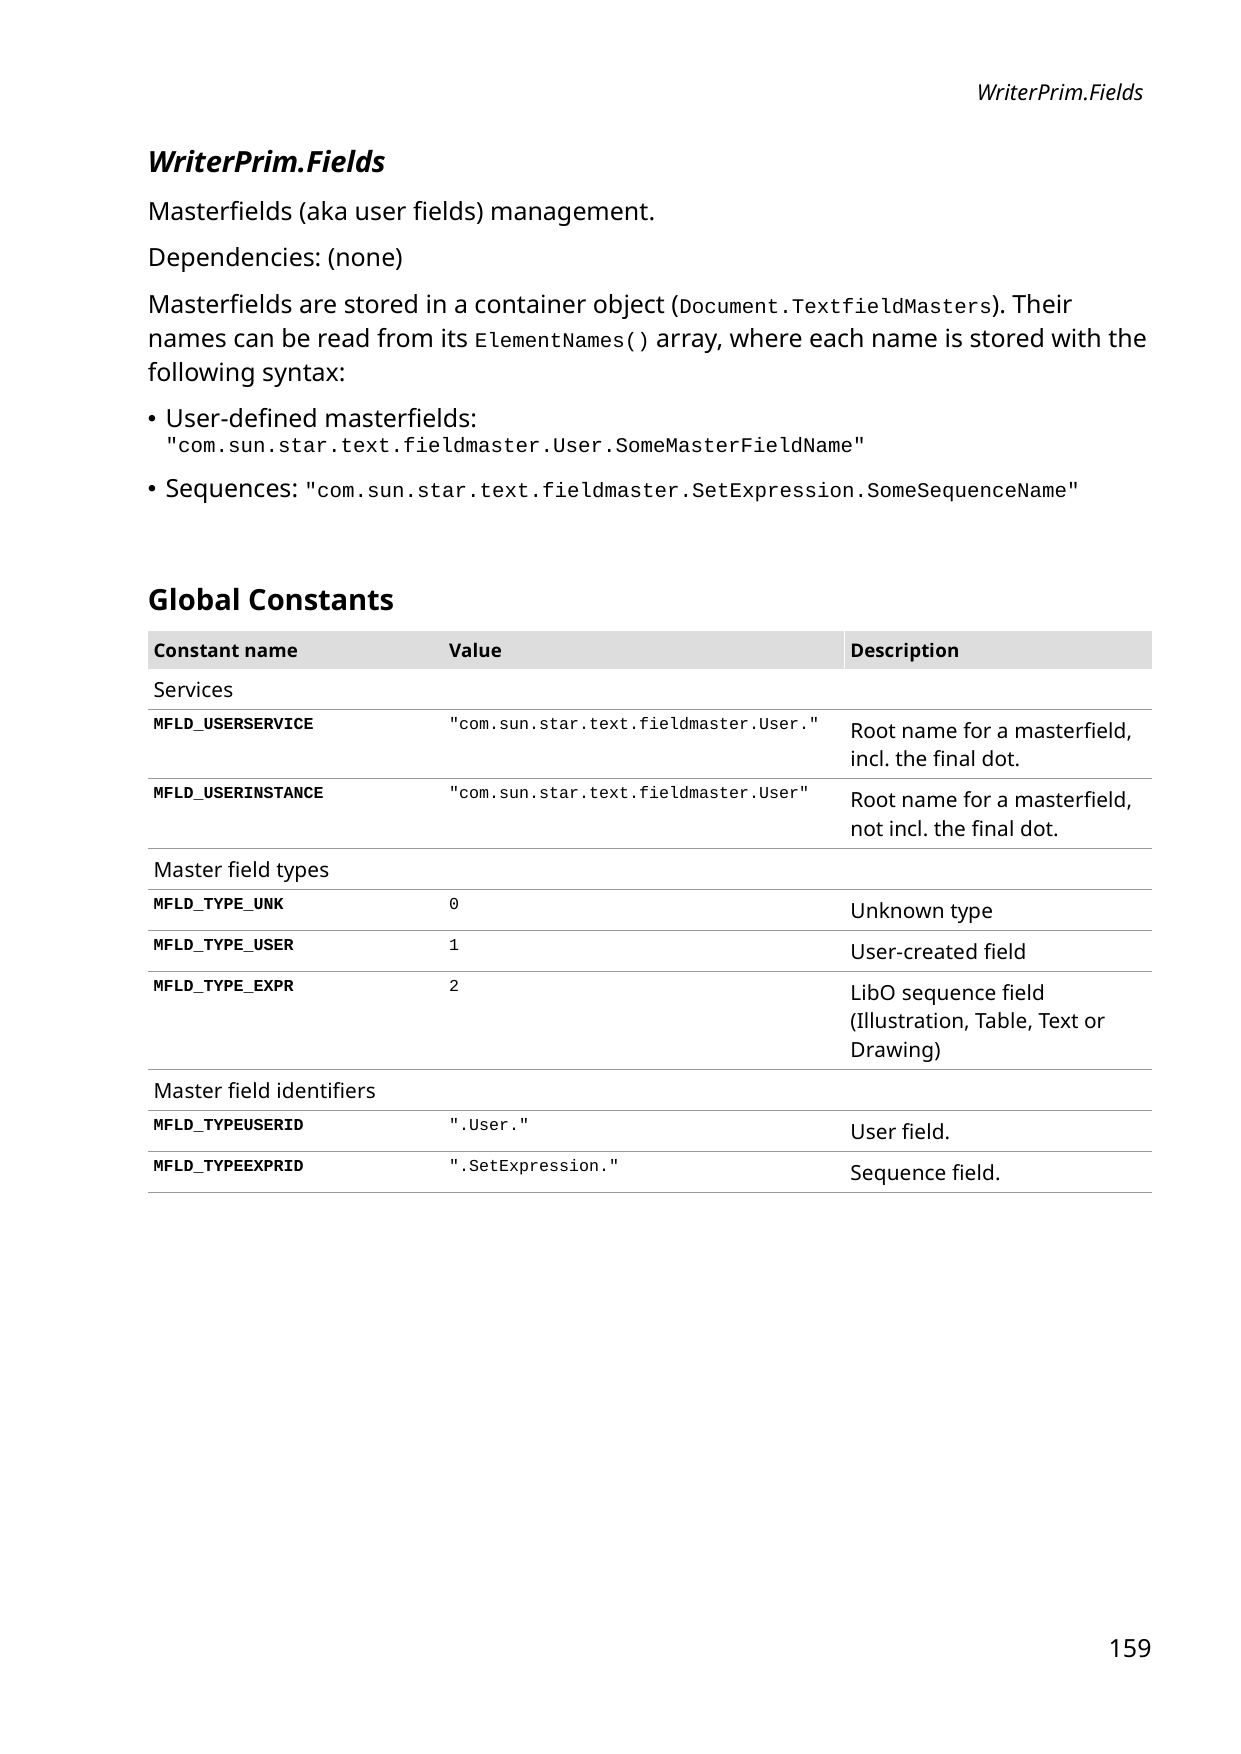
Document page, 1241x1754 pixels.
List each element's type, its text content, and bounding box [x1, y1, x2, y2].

table_cell "com.sun.star.text.fieldmaster.User." [443, 710, 844, 778]
table_cell Services [148, 669, 1152, 709]
subtitle WriterPrim.Fields [148, 142, 1152, 181]
table_cell MFLD_TYPE_UNK [148, 890, 443, 930]
table_cell 2 [443, 972, 844, 1069]
table_cell 0 [443, 890, 844, 930]
table_header Description [845, 631, 1152, 669]
table_cell MFLD_TYPEEXPRID [148, 1152, 443, 1192]
table_cell User-created field [845, 931, 1152, 971]
table_cell Unknown type [845, 890, 1152, 930]
text Masterfields are stored in a container object (Document.TextfieldMasters). Their names can be read from its ElementNames() array, where each name is stored with the following syntax: [148, 287, 1152, 388]
table_cell MFLD_TYPEUSERID [148, 1111, 443, 1151]
table_header Value [443, 631, 844, 669]
table_cell ".SetExpression." [443, 1152, 844, 1192]
table_cell LibO sequence field (Illustration, Table, Text or Drawing) [845, 972, 1152, 1069]
text Dependencies: (none) [148, 240, 1152, 274]
table_header Constant name [148, 631, 443, 669]
table_cell ".User." [443, 1111, 844, 1151]
text Masterfields (aka user fields) management. [148, 194, 1152, 228]
subtitle Global Constants [148, 579, 1152, 619]
table_cell Master field types [148, 849, 1152, 889]
table_cell MFLD_USERINSTANCE [148, 779, 443, 848]
table_cell User field. [845, 1111, 1152, 1151]
table_cell 1 [443, 931, 844, 971]
table_cell MFLD_TYPE_USER [148, 931, 443, 971]
table_cell "com.sun.star.text.fieldmaster.User" [443, 779, 844, 848]
table_cell MFLD_USERSERVICE [148, 710, 443, 778]
table_cell Sequence field. [845, 1152, 1152, 1192]
table_cell MFLD_TYPE_EXPR [148, 972, 443, 1069]
table_cell Root name for a masterfield, not incl. the final dot. [845, 779, 1152, 848]
table_cell Root name for a masterfield, incl. the final dot. [845, 710, 1152, 778]
list User-defined masterfields: "com.sun.star.text.fieldmaster.User.SomeMasterFieldName" [148, 401, 1152, 459]
table_cell Master field identifiers [148, 1070, 1152, 1110]
list Sequences: "com.sun.star.text.fieldmaster.SetExpression.SomeSequenceName" [148, 471, 1152, 505]
